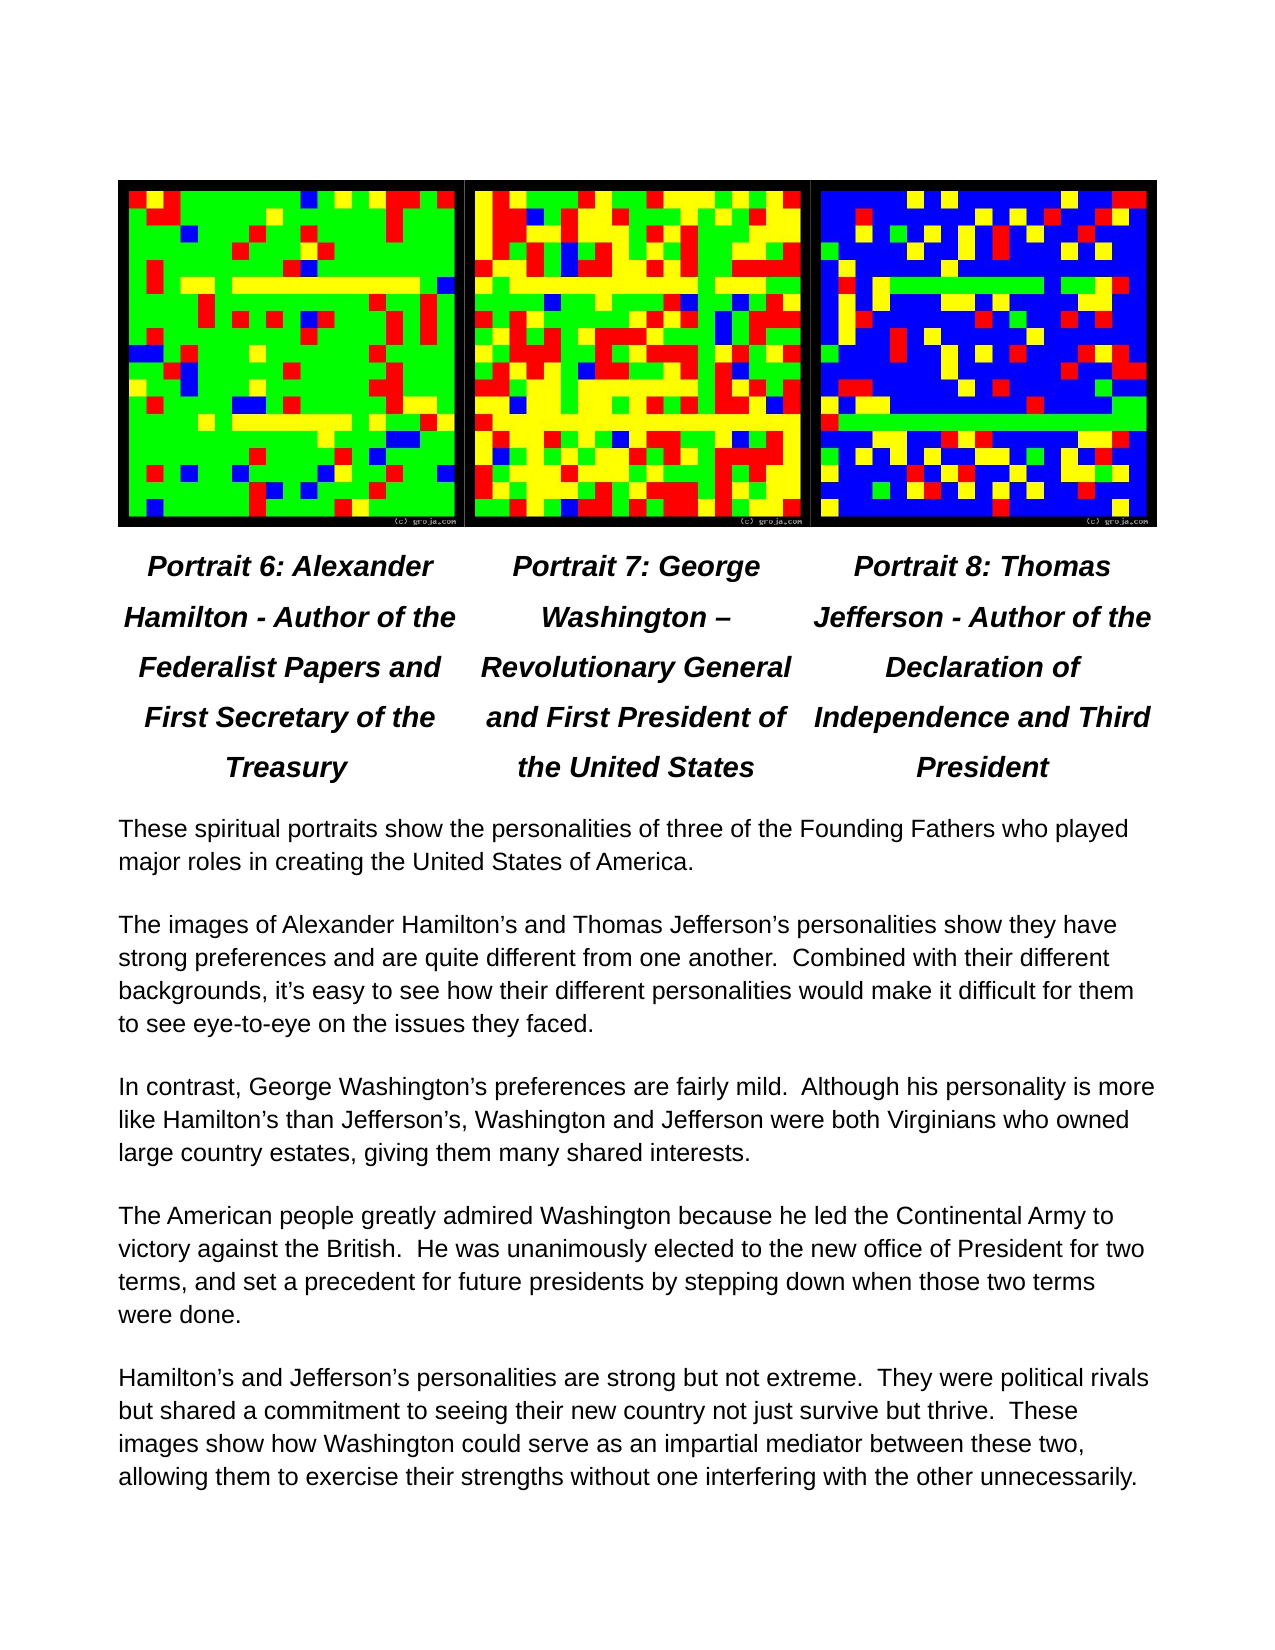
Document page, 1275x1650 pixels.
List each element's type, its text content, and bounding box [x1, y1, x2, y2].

text The images of Alexander Hamilton’s and Thomas Jefferson’s personalities show they have strong preferences and are quite different from one another. Combined with their different backgrounds, it’s easy to see how their different personalities would make it difficult for them to see eye-to-eye on the issues they faced. [118, 910, 1157, 1038]
table_header [118, 527, 464, 784]
table_header [118, 118, 464, 180]
table_header [464, 118, 811, 180]
table_header [464, 527, 811, 784]
text The American people greatly admired Washington because he led the Continental Army to victory against the British. He was unanimously elected to the new office of President for two terms, and set a precedent for future presidents by stepping down when those two terms were done. [118, 1201, 1157, 1329]
text These spiritual portraits show the personalities of three of the Founding Fathers who played major roles in creating the United States of America. [118, 814, 1157, 876]
picture [118, 180, 1157, 527]
table_header [811, 118, 1157, 180]
table_header [811, 527, 1157, 784]
text In contrast, George Washington’s preferences are fairly mild. Although his personality is more like Hamilton’s than Jefferson’s, Washington and Jefferson were both Virginians who owned large country estates, giving them many shared interests. [118, 1072, 1157, 1167]
text Hamilton’s and Jefferson’s personalities are strong but not extreme. They were political rivals but shared a commitment to seeing their new country not just survive but thrive. These images show how Washington could serve as an impartial mediator between these two, allowing them to exercise their strengths without one interfering with the other unnecessarily. [118, 1363, 1157, 1491]
